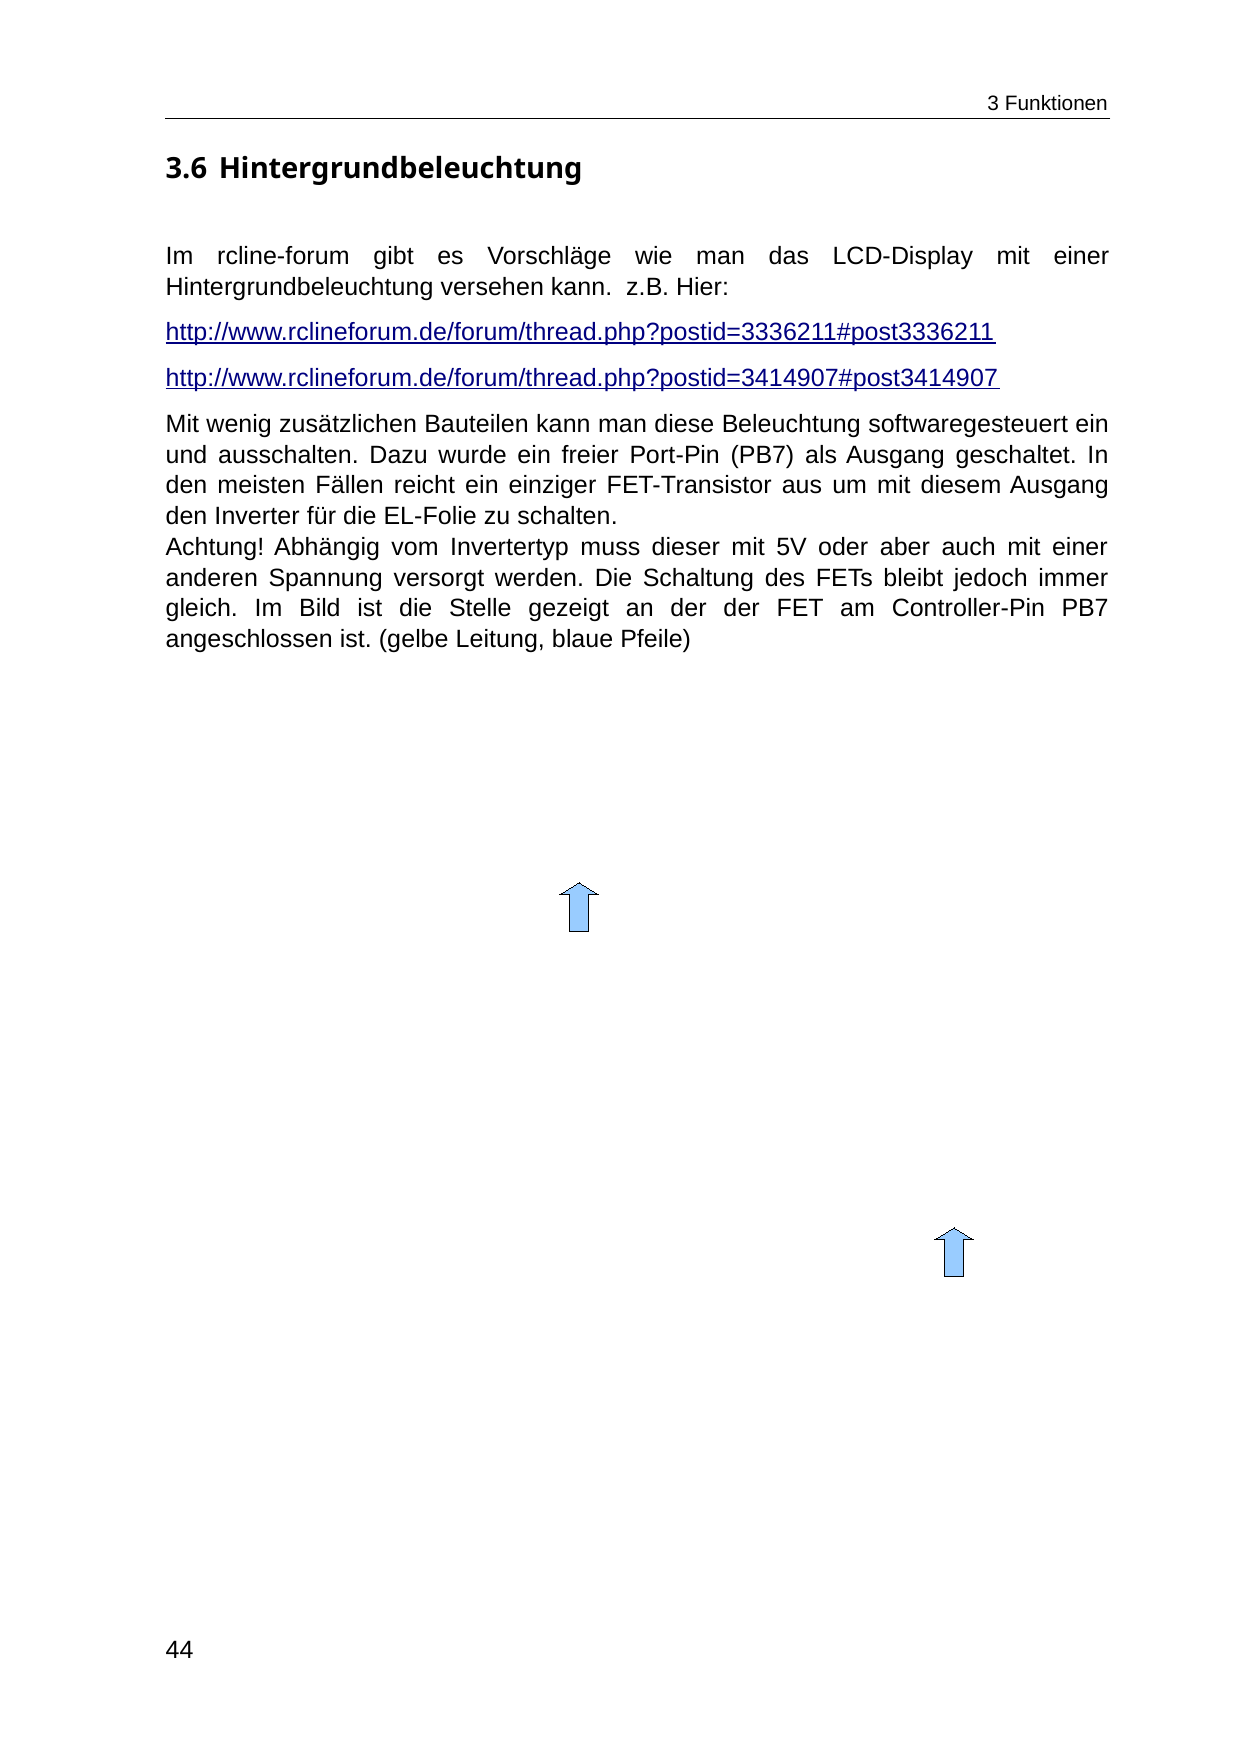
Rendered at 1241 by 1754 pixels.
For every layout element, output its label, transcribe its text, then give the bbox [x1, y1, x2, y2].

text Achtung! Abhängig vom Invertertyp muss dieser mit 5V oder aber auch mit einer anderen Spannung versorgt werden. Die Schaltung des FETs bleibt jedoch immer gleich. Im Bild ist die Stelle gezeigt an der der FET am Controller-Pin PB7 angeschlossen ist. (gelbe Leitung, blaue Pfeile) [165, 533, 1110, 653]
text Im rcline-forum gibt es Vorschläge wie man das LCD-Display mit einer Hintergrundbeleuchtung versehen kann. z.B. Hier: [165, 242, 1110, 301]
subtitle Hintergrundbeleuchtung [165, 147, 1110, 187]
text http://www.rclineforum.de/forum/thread.php?postid=3414907#post3414907 [165, 364, 1110, 392]
text http://www.rclineforum.de/forum/thread.php?postid=3336211#post3336211 [165, 318, 1110, 346]
text Mit wenig zusätzlichen Bauteilen kann man diese Beleuchtung softwaregesteuert ein und ausschalten. Dazu wurde ein freier Port-Pin (PB7) als Ausgang geschaltet. In den meisten Fällen reicht ein einziger FET-Transistor aus um mit diesem Ausgang den Inverter für die EL-Folie zu schalten. [165, 410, 1110, 530]
